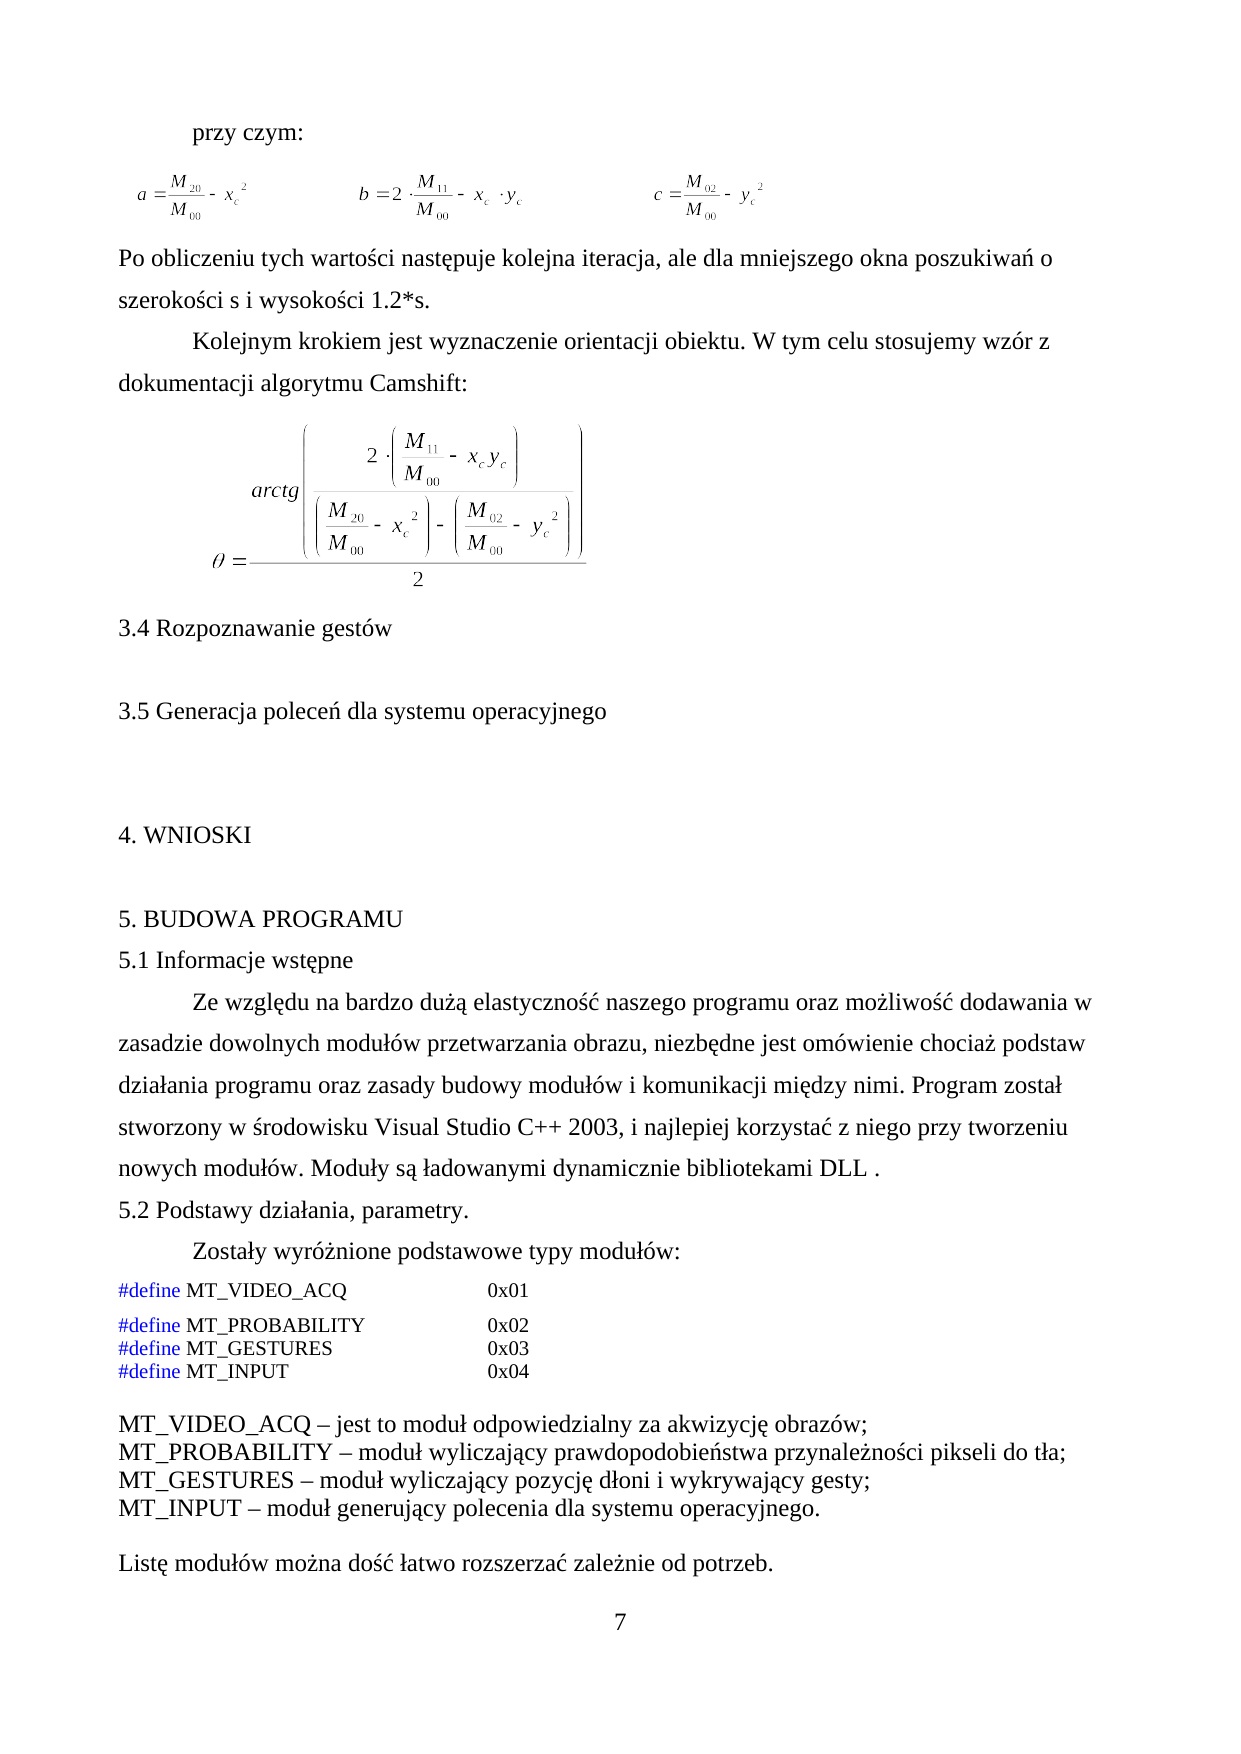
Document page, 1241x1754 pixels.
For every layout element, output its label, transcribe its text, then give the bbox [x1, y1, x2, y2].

text Listę modułów można dość łatwo rozszerzać zależnie od potrzeb. [118, 1549, 1122, 1577]
text Zostały wyróżnione podstawowe typy modułów: [118, 1237, 1122, 1265]
text 5.1 Informacje wstępne [118, 946, 1122, 974]
text #define MT_PROBABILITY 0x02 [118, 1313, 1122, 1337]
text MT_INPUT – moduł generujący polecenia dla systemu operacyjnego. [118, 1494, 1122, 1521]
text Ze względu na bardzo dużą elastyczność naszego programu oraz możliwość dodawania w zasadzie dowolnych modułów przetwarzania obrazu, niezbędne jest omówienie chociaż podstaw działania programu oraz zasady budowy modułów i komunikacji między nimi. Program został stworzony w środowisku Visual Studio C++ 2003, i najlepiej korzystać z niego przy tworzeniu nowych modułów. Moduły są ładowanymi dynamicznie bibliotekami DLL . [118, 988, 1122, 1182]
text 5. BUDOWA PROGRAMU [118, 905, 1122, 932]
text Po obliczeniu tych wartości następuje kolejna iteracja, ale dla mniejszego okna poszukiwań o szerokości s i wysokości 1.2*s. [118, 244, 1122, 313]
text MT_PROBABILITY – moduł wyliczający prawdopodobieństwa przynależności pikseli do tła; [118, 1438, 1122, 1466]
text Kolejnym krokiem jest wyznaczenie orientacji obiektu. W tym celu stosujemy wzór z dokumentacji algorytmu Camshift: [118, 327, 1122, 397]
text 4. WNIOSKI [118, 822, 1122, 849]
text przy czym: [118, 118, 1122, 146]
text 5.2 Podstawy działania, parametry. [118, 1196, 1122, 1223]
text #define MT_INPUT 0x04 [118, 1360, 1122, 1383]
text #define MT_VIDEO_ACQ 0x01 [118, 1279, 1122, 1302]
text 3.5 Generacja poleceń dla systemu operacyjnego [118, 697, 1122, 725]
text MT_GESTURES – moduł wyliczający pozycję dłoni i wykrywający gesty; [118, 1466, 1122, 1494]
text 3.4 Rozpoznawanie gestów [118, 614, 1122, 642]
text MT_VIDEO_ACQ – jest to moduł odpowiedzialny za akwizycję obrazów; [118, 1411, 1122, 1438]
text #define MT_GESTURES 0x03 [118, 1337, 1122, 1360]
